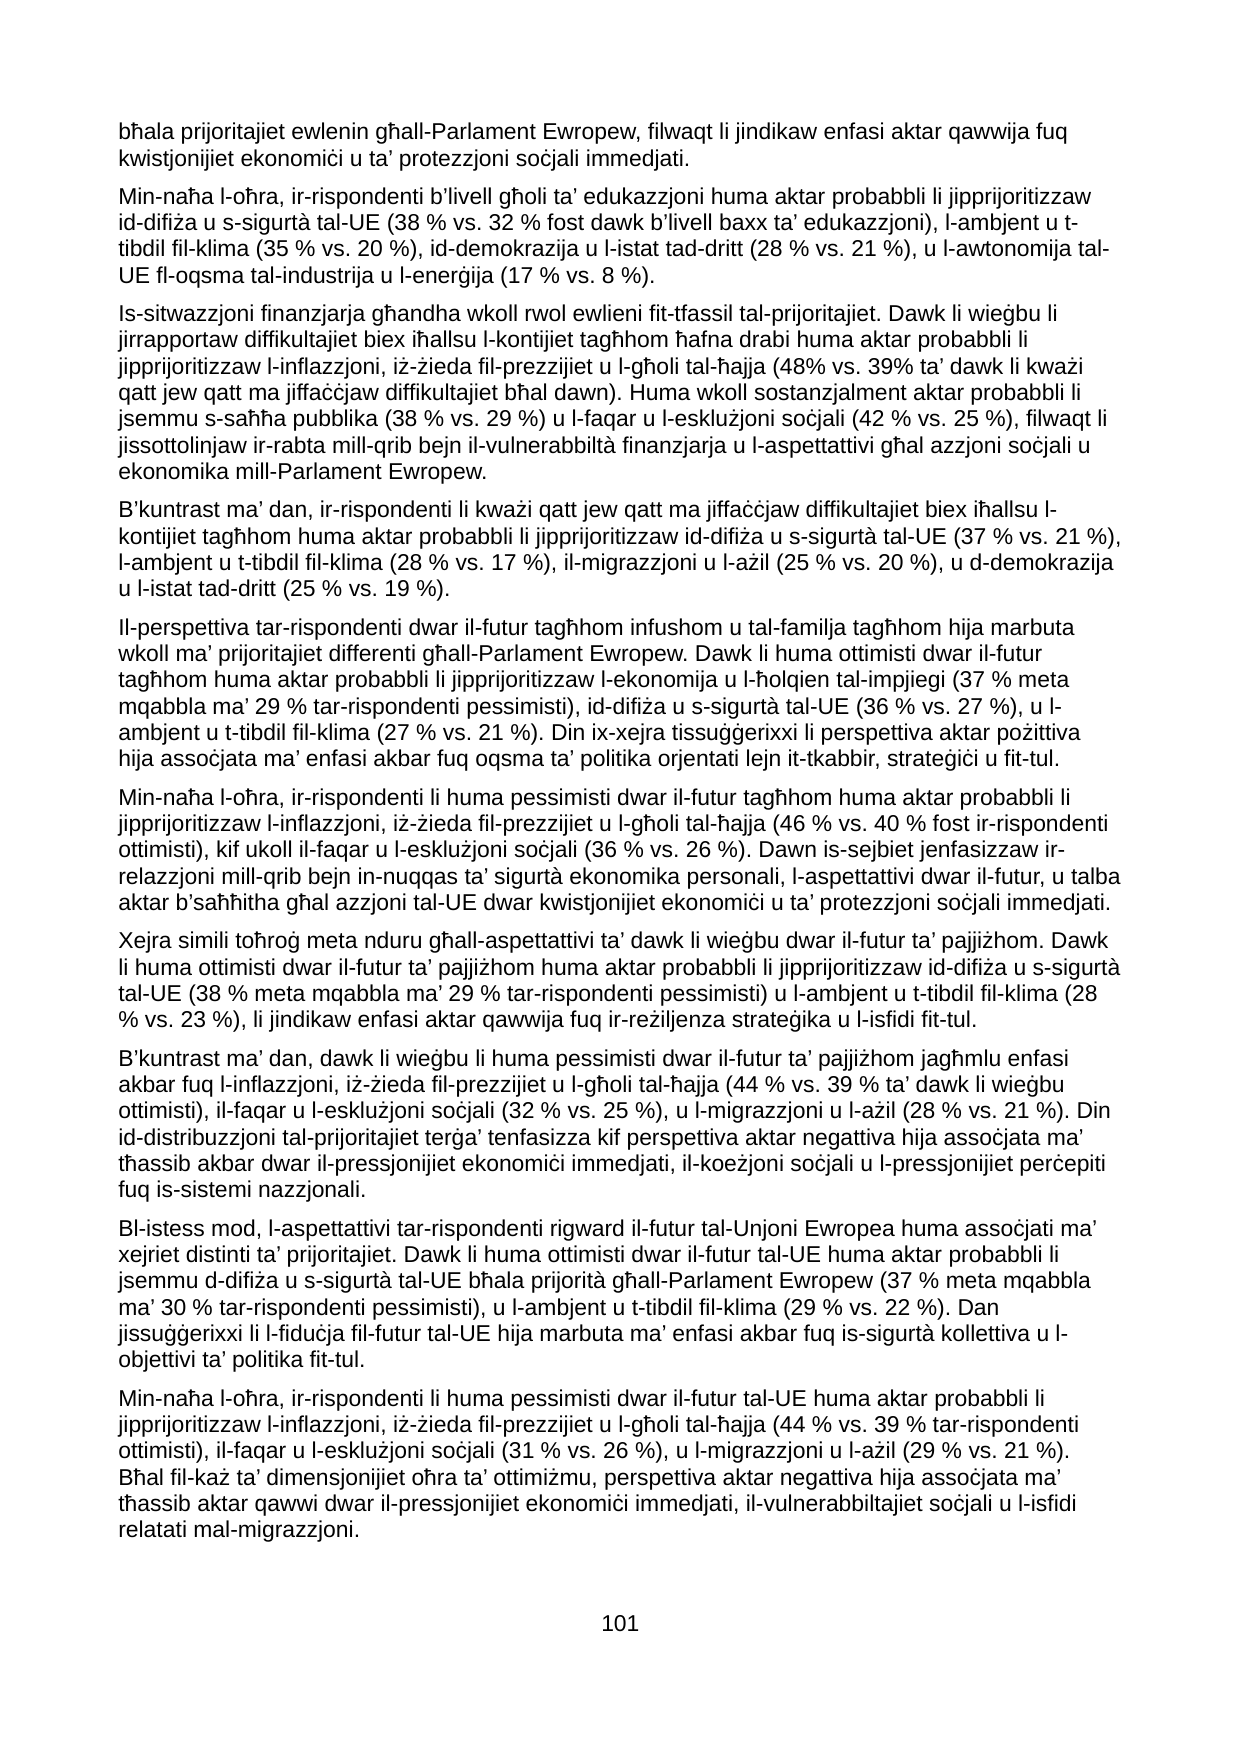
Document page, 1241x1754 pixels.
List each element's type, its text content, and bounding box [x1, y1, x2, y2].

text Min-naħa l-oħra, ir-rispondenti b’livell għoli ta’ edukazzjoni huma aktar probabbli li jipprijoritizzaw id-difiża u s-sigurtà tal-UE (38 % vs. 32 % fost dawk b’livell baxx ta’ edukazzjoni), l-ambjent u t-tibdil fil-klima (35 % vs. 20 %), id-demokrazija u l-istat tad-dritt (28 % vs. 21 %), u l-awtonomija tal-UE fl-oqsma tal-industrija u l-enerġija (17 % vs. 8 %). [118, 183, 1122, 288]
text Min-naħa l-oħra, ir-rispondenti li huma pessimisti dwar il-futur tagħhom huma aktar probabbli li jipprijoritizzaw l-inflazzjoni, iż-żieda fil-prezzijiet u l-għoli tal-ħajja (46 % vs. 40 % fost ir-rispondenti ottimisti), kif ukoll il-faqar u l-esklużjoni soċjali (36 % vs. 26 %). Dawn is-sejbiet jenfasizzaw ir-relazzjoni mill-qrib bejn in-nuqqas ta’ sigurtà ekonomika personali, l-aspettattivi dwar il-futur, u talba aktar b’saħħitha għal azzjoni tal-UE dwar kwistjonijiet ekonomiċi u ta’ protezzjoni soċjali immedjati. [118, 784, 1122, 915]
text B’kuntrast ma’ dan, ir-rispondenti li kważi qatt jew qatt ma jiffaċċjaw diffikultajiet biex iħallsu l-kontijiet tagħhom huma aktar probabbli li jipprijoritizzaw id-difiża u s-sigurtà tal-UE (37 % vs. 21 %), l-ambjent u t-tibdil fil-klima (28 % vs. 17 %), il-migrazzjoni u l-ażil (25 % vs. 20 %), u d-demokrazija u l-istat tad-dritt (25 % vs. 19 %). [118, 496, 1122, 602]
text Xejra simili toħroġ meta nduru għall-aspettattivi ta’ dawk li wieġbu dwar il-futur ta’ pajjiżhom. Dawk li huma ottimisti dwar il-futur ta’ pajjiżhom huma aktar probabbli li jipprijoritizzaw id-difiża u s-sigurtà tal-UE (38 % meta mqabbla ma’ 29 % tar-rispondenti pessimisti) u l-ambjent u t-tibdil fil-klima (28 % vs. 23 %), li jindikaw enfasi aktar qawwija fuq ir-reżiljenza strateġika u l-isfidi fit-tul. [118, 927, 1122, 1033]
text Il-perspettiva tar-rispondenti dwar il-futur tagħhom infushom u tal-familja tagħhom hija marbuta wkoll ma’ prijoritajiet differenti għall-Parlament Ewropew. Dawk li huma ottimisti dwar il-futur tagħhom huma aktar probabbli li jipprijoritizzaw l-ekonomija u l-ħolqien tal-impjiegi (37 % meta mqabbla ma’ 29 % tar-rispondenti pessimisti), id-difiża u s-sigurtà tal-UE (36 % vs. 27 %), u l-ambjent u t-tibdil fil-klima (27 % vs. 21 %). Din ix-xejra tissuġġerixxi li perspettiva aktar pożittiva hija assoċjata ma’ enfasi akbar fuq oqsma ta’ politika orjentati lejn it-tkabbir, strateġiċi u fit-tul. [118, 614, 1122, 772]
text Is-sitwazzjoni finanzjarja għandha wkoll rwol ewlieni fit-tfassil tal-prijoritajiet. Dawk li wieġbu li jirrapportaw diffikultajiet biex iħallsu l-kontijiet tagħhom ħafna drabi huma aktar probabbli li jipprijoritizzaw l-inflazzjoni, iż-żieda fil-prezzijiet u l-għoli tal-ħajja (48% vs. 39% ta’ dawk li kważi qatt jew qatt ma jiffaċċjaw diffikultajiet bħal dawn). Huma wkoll sostanzjalment aktar probabbli li jsemmu s-saħħa pubblika (38 % vs. 29 %) u l-faqar u l-esklużjoni soċjali (42 % vs. 25 %), filwaqt li jissottolinjaw ir-rabta mill-qrib bejn il-vulnerabbiltà finanzjarja u l-aspettattivi għal azzjoni soċjali u ekonomika mill-Parlament Ewropew. [118, 300, 1122, 484]
text B’kuntrast ma’ dan, dawk li wieġbu li huma pessimisti dwar il-futur ta’ pajjiżhom jagħmlu enfasi akbar fuq l-inflazzjoni, iż-żieda fil-prezzijiet u l-għoli tal-ħajja (44 % vs. 39 % ta’ dawk li wieġbu ottimisti), il-faqar u l-esklużjoni soċjali (32 % vs. 25 %), u l-migrazzjoni u l-ażil (28 % vs. 21 %). Din id-distribuzzjoni tal-prijoritajiet terġa’ tenfasizza kif perspettiva aktar negattiva hija assoċjata ma’ tħassib akbar dwar il-pressjonijiet ekonomiċi immedjati, il-koeżjoni soċjali u l-pressjonijiet perċepiti fuq is-sistemi nazzjonali. [118, 1044, 1122, 1203]
text Bl-istess mod, l-aspettattivi tar-rispondenti rigward il-futur tal-Unjoni Ewropea huma assoċjati ma’ xejriet distinti ta’ prijoritajiet. Dawk li huma ottimisti dwar il-futur tal-UE huma aktar probabbli li jsemmu d-difiża u s-sigurtà tal-UE bħala prijorità għall-Parlament Ewropew (37 % meta mqabbla ma’ 30 % tar-rispondenti pessimisti), u l-ambjent u t-tibdil fil-klima (29 % vs. 22 %). Dan jissuġġerixxi li l-fiduċja fil-futur tal-UE hija marbuta ma’ enfasi akbar fuq is-sigurtà kollettiva u l-objettivi ta’ politika fit-tul. [118, 1214, 1122, 1373]
text bħala prijoritajiet ewlenin għall-Parlament Ewropew, filwaqt li jindikaw enfasi aktar qawwija fuq kwistjonijiet ekonomiċi u ta’ protezzjoni soċjali immedjati. [118, 118, 1122, 171]
text Min-naħa l-oħra, ir-rispondenti li huma pessimisti dwar il-futur tal-UE huma aktar probabbli li jipprijoritizzaw l-inflazzjoni, iż-żieda fil-prezzijiet u l-għoli tal-ħajja (44 % vs. 39 % tar-rispondenti ottimisti), il-faqar u l-esklużjoni soċjali (31 % vs. 26 %), u l-migrazzjoni u l-ażil (29 % vs. 21 %). Bħal fil-każ ta’ dimensjonijiet oħra ta’ ottimiżmu, perspettiva aktar negattiva hija assoċjata ma’ tħassib aktar qawwi dwar il-pressjonijiet ekonomiċi immedjati, il-vulnerabbiltajiet soċjali u l-isfidi relatati mal-migrazzjoni. [118, 1384, 1122, 1543]
